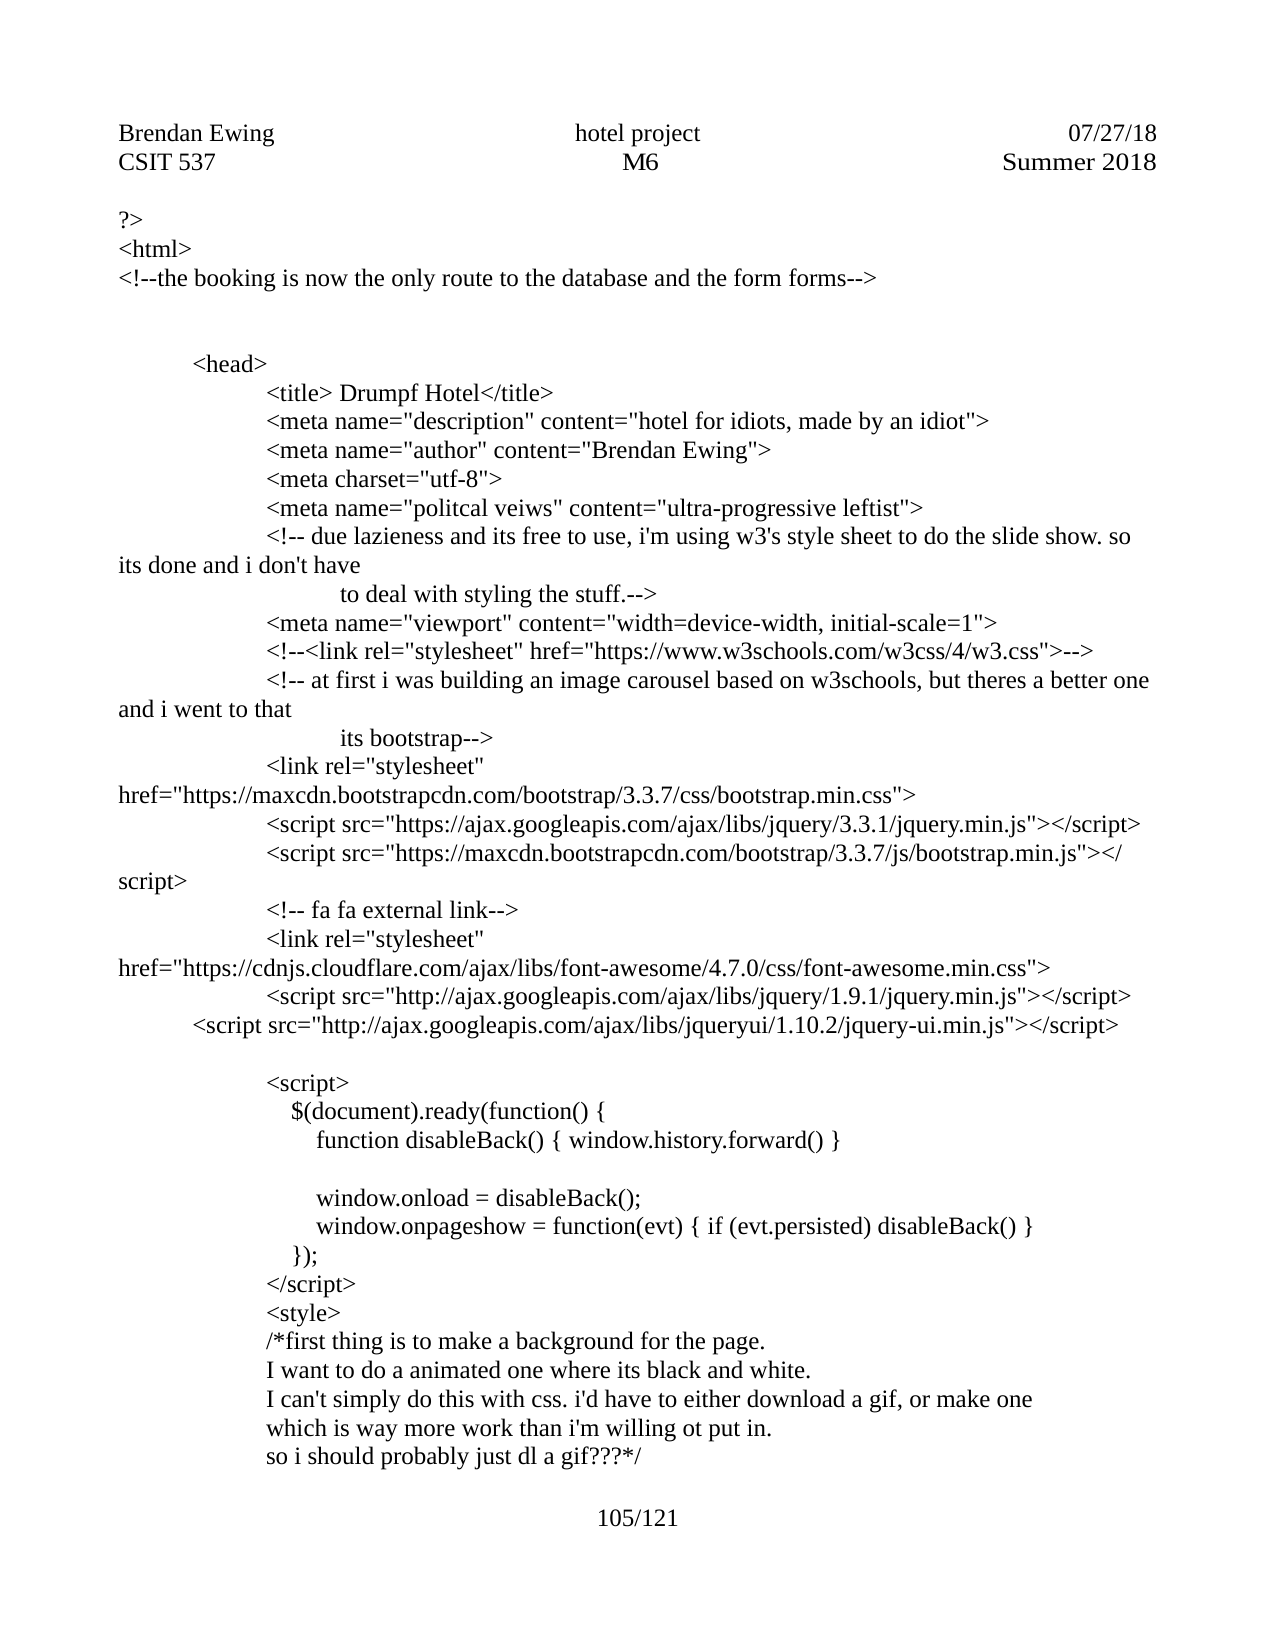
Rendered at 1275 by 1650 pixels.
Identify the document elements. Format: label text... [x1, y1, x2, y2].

text function disableBack() { window.history.forward() } [118, 1125, 1157, 1154]
text <meta name="viewport" content="width=device-width, initial-scale=1"> [118, 608, 1157, 636]
text <style> [118, 1298, 1157, 1326]
text <script> [118, 1068, 1157, 1096]
text its bootstrap--> [118, 723, 1157, 751]
text <head> [118, 349, 1157, 378]
text I want to do a animated one where its black and white. [118, 1355, 1157, 1384]
text to deal with styling the stuff.--> [118, 579, 1157, 608]
text </script> [118, 1269, 1157, 1298]
text <!-- fa fa external link--> [118, 895, 1157, 924]
text /*first thing is to make a background for the page. [118, 1326, 1157, 1355]
text <!--the booking is now the only route to the database and the form forms--> [118, 263, 1157, 291]
text which is way more work than i'm willing ot put in. [118, 1413, 1157, 1441]
text so i should probably just dl a gif???*/ [118, 1441, 1157, 1470]
text <link rel="stylesheet" href="https://cdnjs.cloudflare.com/ajax/libs/font-awesome/4.7.0/css/font-awesome.min.css"> [118, 924, 1157, 981]
text <!-- due lazieness and its free to use, i'm using w3's style sheet to do the slide show. so its done and i don't have [118, 521, 1157, 579]
text <title> Drumpf Hotel</title> [118, 378, 1157, 406]
text <script src="http://ajax.googleapis.com/ajax/libs/jquery/1.9.1/jquery.min.js"></script> [118, 981, 1157, 1010]
text ?> [118, 205, 1157, 234]
text <html> [118, 234, 1157, 263]
text <meta name="author" content="Brendan Ewing"> [118, 435, 1157, 464]
text $(document).ready(function() { [118, 1096, 1157, 1125]
text <script src="https://ajax.googleapis.com/ajax/libs/jquery/3.3.1/jquery.min.js"></script> [118, 809, 1157, 838]
text <meta charset="utf-8"> [118, 464, 1157, 493]
text I can't simply do this with css. i'd have to either download a gif, or make one [118, 1384, 1157, 1413]
text <meta name="description" content="hotel for idiots, made by an idiot"> [118, 406, 1157, 435]
text window.onpageshow = function(evt) { if (evt.persisted) disableBack() } [118, 1211, 1157, 1240]
text <script src="http://ajax.googleapis.com/ajax/libs/jqueryui/1.10.2/jquery-ui.min.js"></script> [118, 1010, 1157, 1039]
text <meta name="politcal veiws" content="ultra-progressive leftist"> [118, 493, 1157, 521]
text }); [118, 1240, 1157, 1269]
text window.onload = disableBack(); [118, 1183, 1157, 1211]
text <script src="https://maxcdn.bootstrapcdn.com/bootstrap/3.3.7/js/bootstrap.min.js"></script> [118, 838, 1157, 895]
text <!-- at first i was building an image carousel based on w3schools, but theres a better one and i went to that [118, 665, 1157, 723]
text <link rel="stylesheet" href="https://maxcdn.bootstrapcdn.com/bootstrap/3.3.7/css/bootstrap.min.css"> [118, 751, 1157, 809]
text <!--<link rel="stylesheet" href="https://www.w3schools.com/w3css/4/w3.css">--> [118, 636, 1157, 665]
